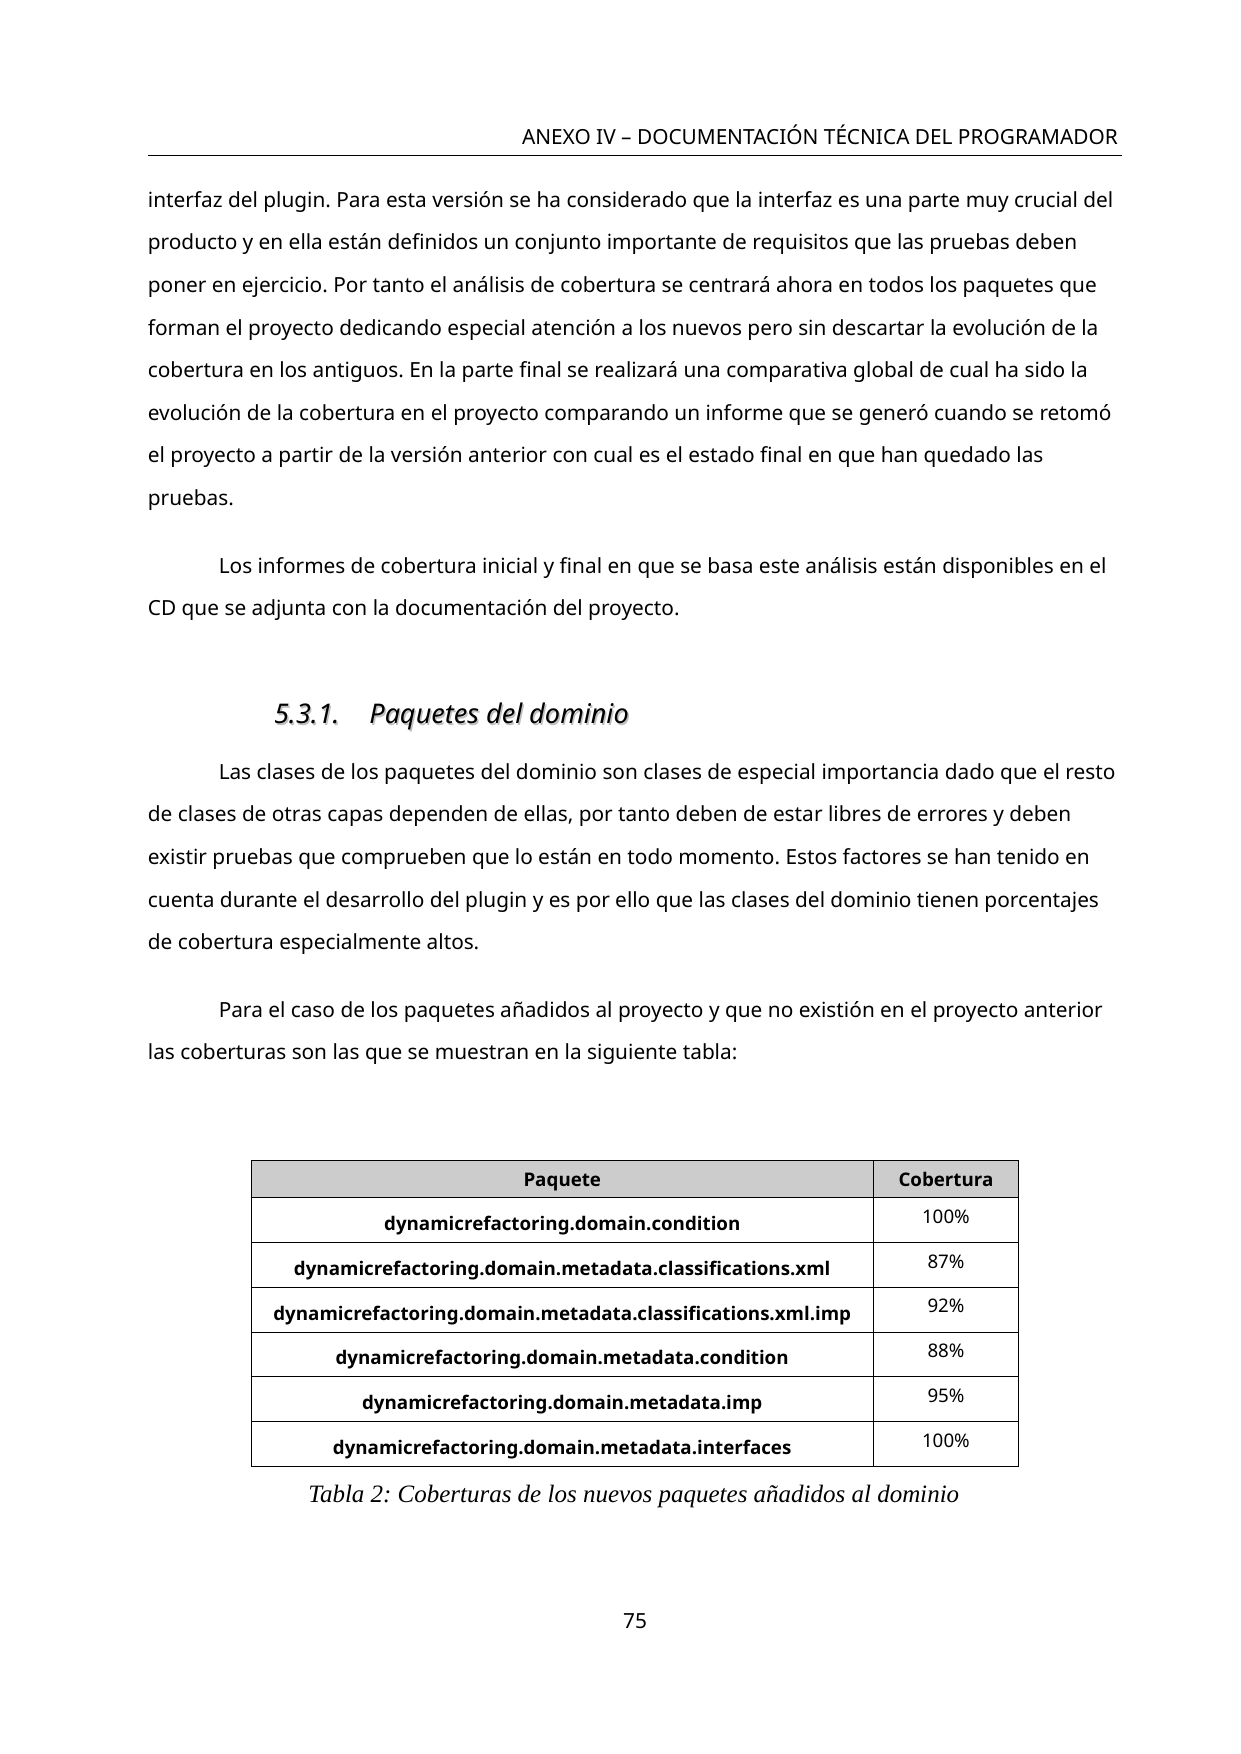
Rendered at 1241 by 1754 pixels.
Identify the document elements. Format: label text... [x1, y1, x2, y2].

text Los informes de cobertura inicial y final en que se basa este análisis están disponibles en el CD que se adjunta con la documentación del proyecto. [148, 551, 1122, 622]
text Para el caso de los paquetes añadidos al proyecto y que no existión en el proyecto anterior las coberturas son las que se muestran en la siguiente tabla: [148, 995, 1122, 1066]
table_cell dynamicrefactoring.domain.metadata.condition [252, 1333, 873, 1376]
subtitle Paquetes del dominio [339, 695, 1122, 732]
table_cell 88% [874, 1333, 1018, 1376]
table_header Cobertura [874, 1161, 1018, 1197]
table_cell dynamicrefactoring.domain.metadata.imp [252, 1377, 873, 1421]
table_cell 100% [874, 1198, 1018, 1242]
table_cell 100% [874, 1422, 1018, 1466]
table_cell 95% [874, 1377, 1018, 1421]
text interfaz del plugin. Para esta versión se ha considerado que la interfaz es una parte muy crucial del producto y en ella están definidos un conjunto importante de requisitos que las pruebas deben poner en ejercicio. Por tanto el análisis de cobertura se centrará ahora en todos los paquetes que forman el proyecto dedicando especial atención a los nuevos pero sin descartar la evolución de la cobertura en los antiguos. En la parte final se realizará una comparativa global de cual ha sido la evolución de la cobertura en el proyecto comparando un informe que se generó cuando se retomó el proyecto a partir de la versión anterior con cual es el estado final en que han quedado las pruebas. [148, 185, 1122, 512]
table_cell 92% [874, 1288, 1018, 1332]
table_header Paquete [252, 1161, 873, 1197]
table_cell dynamicrefactoring.domain.metadata.classifications.xml.imp [252, 1288, 873, 1332]
table_cell dynamicrefactoring.domain.metadata.interfaces [252, 1422, 873, 1466]
text Las clases de los paquetes del dominio son clases de especial importancia dado que el resto de clases de otras capas dependen de ellas, por tanto deben de estar libres de errores y deben existir pruebas que comprueben que lo están en todo momento. Estos factores se han tenido en cuenta durante el desarrollo del plugin y es por ello que las clases del dominio tienen porcentajes de cobertura especialmente altos. [148, 757, 1122, 956]
table_cell dynamicrefactoring.domain.condition [252, 1198, 873, 1242]
text Tabla 2: Coberturas de los nuevos paquetes añadidos al dominio [148, 1479, 1122, 1507]
table_cell 87% [874, 1243, 1018, 1287]
table_cell dynamicrefactoring.domain.metadata.classifications.xml [252, 1243, 873, 1287]
